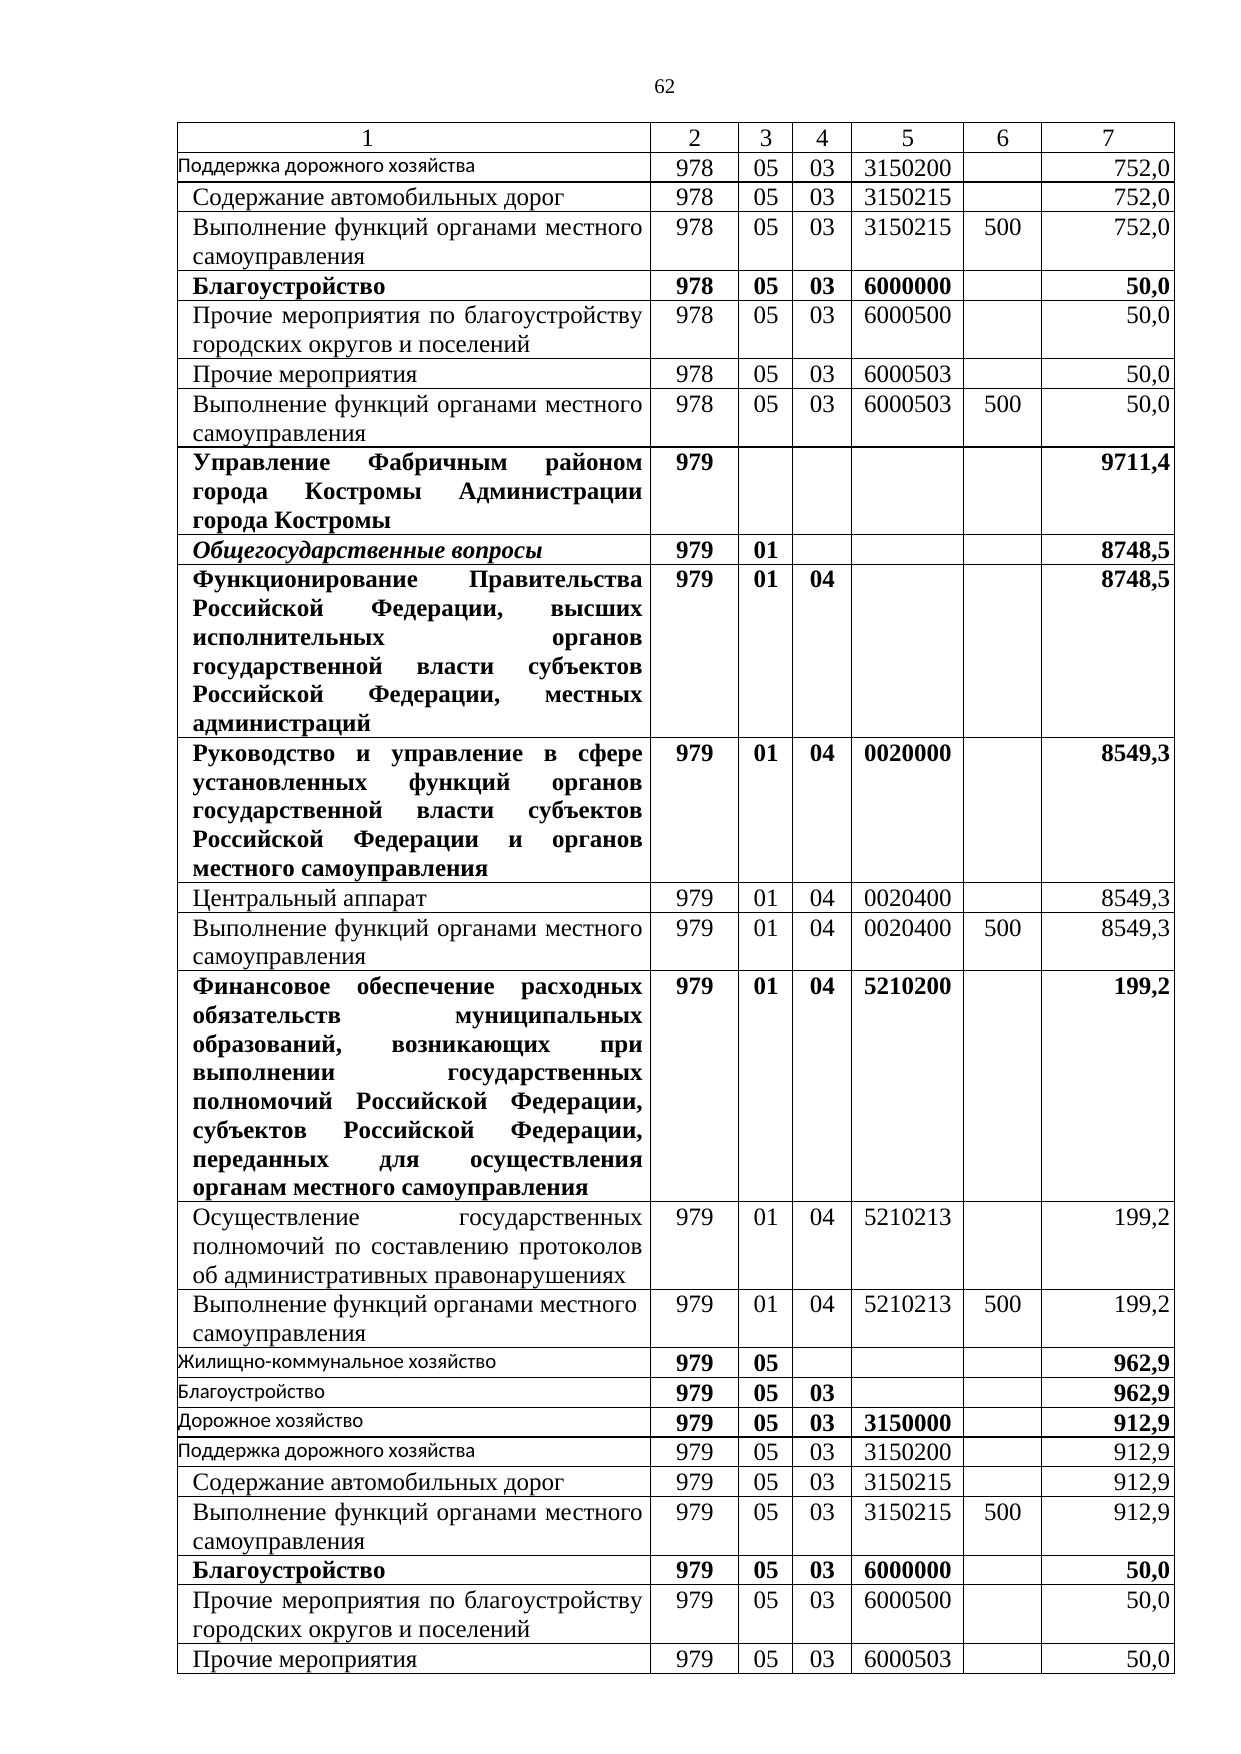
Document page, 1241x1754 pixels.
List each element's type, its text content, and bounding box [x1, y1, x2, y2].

table_cell [1175, 1555, 1211, 1584]
table_cell 03 [793, 1585, 851, 1643]
table_cell 01 [739, 883, 792, 912]
table_cell 912,9 [1042, 1497, 1174, 1554]
table_cell Поддержка дорожного хозяйства [178, 1438, 650, 1466]
table_cell 979 [651, 1378, 738, 1407]
table_cell [1175, 1201, 1211, 1288]
table_cell 6000500 [852, 1585, 963, 1643]
table_cell 3150215 [852, 183, 963, 211]
table_cell 03 [793, 1644, 851, 1673]
table_cell 50,0 [1042, 359, 1174, 388]
table_cell 05 [739, 1378, 792, 1407]
table_header 3 [739, 123, 792, 152]
table_cell [793, 448, 851, 534]
table_cell 03 [793, 153, 851, 181]
table_cell 500 [964, 389, 1041, 446]
table_cell 979 [651, 535, 738, 563]
table_cell 03 [793, 1556, 851, 1584]
table_cell 05 [739, 1408, 792, 1436]
table_cell [1175, 970, 1211, 1201]
table_cell Дорожное хозяйство [178, 1408, 650, 1436]
table_cell 979 [651, 913, 738, 970]
table_cell 03 [793, 1467, 851, 1496]
table_cell 05 [739, 1556, 792, 1584]
table_cell [964, 1556, 1041, 1584]
table_cell [1175, 1643, 1211, 1673]
table_cell Прочие мероприятия [178, 1644, 650, 1673]
table_cell 05 [739, 212, 792, 270]
table_header [1175, 122, 1211, 152]
table_cell 979 [651, 971, 738, 1201]
table_cell [1175, 1289, 1211, 1347]
table_cell [964, 1408, 1041, 1436]
table_cell Функционирование Правительства Российской Федерации, высших исполнительных органов государственной власти субъектов Российской Федерации, местных администраций [178, 565, 650, 737]
table_cell 978 [651, 359, 738, 388]
table_cell 0020400 [852, 913, 963, 970]
table_cell [964, 1644, 1041, 1673]
table_cell 50,0 [1042, 1644, 1174, 1673]
table_cell 01 [739, 565, 792, 737]
table_cell [852, 565, 963, 737]
table_cell 01 [739, 1290, 792, 1347]
table_cell 03 [793, 271, 851, 299]
table_cell 978 [651, 389, 738, 446]
table_cell 8549,3 [1042, 738, 1174, 882]
table_cell [1175, 737, 1211, 882]
table_cell 3150200 [852, 1438, 963, 1466]
table_cell [964, 183, 1041, 211]
table_cell [1175, 181, 1211, 211]
table_cell 3150200 [852, 153, 963, 181]
table_cell 199,2 [1042, 1290, 1174, 1347]
table_cell 6000503 [852, 359, 963, 388]
table_cell 05 [739, 1348, 792, 1377]
table_cell [1175, 882, 1211, 912]
table_cell [852, 448, 963, 534]
table_cell Выполнение функций органами местного самоуправления [178, 1290, 650, 1347]
table_cell 8549,3 [1042, 883, 1174, 912]
table_cell 03 [793, 301, 851, 358]
table_cell Поддержка дорожного хозяйства [178, 153, 650, 181]
table_cell [1175, 564, 1211, 737]
table_cell 05 [739, 1467, 792, 1496]
table_cell 03 [793, 1408, 851, 1436]
table_cell 979 [651, 738, 738, 882]
table_cell 05 [739, 389, 792, 446]
table_cell Выполнение функций органами местного самоуправления [178, 1497, 650, 1554]
table_cell [964, 1467, 1041, 1496]
table_header 1 [178, 123, 650, 152]
table_cell 979 [651, 1348, 738, 1377]
table_cell 5210213 [852, 1202, 963, 1288]
table_cell 01 [739, 971, 792, 1201]
table_cell [852, 1348, 963, 1377]
table_cell [964, 1348, 1041, 1377]
table_cell 03 [793, 1378, 851, 1407]
table_cell [852, 1378, 963, 1407]
table_cell [1175, 534, 1211, 563]
table_cell 979 [651, 1644, 738, 1673]
table_cell [964, 883, 1041, 912]
table_cell [964, 971, 1041, 1201]
table_cell [964, 301, 1041, 358]
table_header 2 [651, 123, 738, 152]
table_cell 962,9 [1042, 1348, 1174, 1377]
table_cell Благоустройство [178, 271, 650, 299]
table_cell [964, 1202, 1041, 1288]
table_cell 500 [964, 1290, 1041, 1347]
table_cell 05 [739, 153, 792, 181]
table_cell 04 [793, 738, 851, 882]
table_cell 6000000 [852, 271, 963, 299]
table_cell [852, 535, 963, 563]
table_cell 978 [651, 301, 738, 358]
table_cell 962,9 [1042, 1378, 1174, 1407]
table_cell 199,2 [1042, 971, 1174, 1201]
table_cell [1175, 1407, 1211, 1436]
table_cell 979 [651, 1467, 738, 1496]
table_cell 04 [793, 971, 851, 1201]
table_cell 04 [793, 565, 851, 737]
table_cell 04 [793, 913, 851, 970]
table_cell 978 [651, 153, 738, 181]
table_cell 0020000 [852, 738, 963, 882]
table_cell 01 [739, 913, 792, 970]
table_cell 03 [793, 1497, 851, 1554]
table_cell 752,0 [1042, 183, 1174, 211]
table_cell 500 [964, 913, 1041, 970]
table_cell 05 [739, 271, 792, 299]
table_cell 9711,4 [1042, 448, 1174, 534]
table_cell 04 [793, 883, 851, 912]
table_cell 979 [651, 1497, 738, 1554]
table_cell [1175, 300, 1211, 358]
table_cell [964, 565, 1041, 737]
table_cell 979 [651, 1408, 738, 1436]
table_cell 05 [739, 1585, 792, 1643]
table_cell 979 [651, 1438, 738, 1466]
table_cell Прочие мероприятия по благоустройству городских округов и поселений [178, 301, 650, 358]
table_cell 979 [651, 448, 738, 534]
table_cell 912,9 [1042, 1467, 1174, 1496]
table_cell [1175, 358, 1211, 388]
table_cell Благоустройство [178, 1378, 650, 1407]
table_cell 03 [793, 1438, 851, 1466]
table_cell 50,0 [1042, 301, 1174, 358]
table_cell Управление Фабричным районом города Костромы Администрации города Костромы [178, 448, 650, 534]
table_cell 5210200 [852, 971, 963, 1201]
table_cell [964, 1585, 1041, 1643]
table_cell 5210213 [852, 1290, 963, 1347]
table_cell 50,0 [1042, 271, 1174, 299]
table_cell 500 [964, 1497, 1041, 1554]
table_cell 3150215 [852, 212, 963, 270]
table_cell 50,0 [1042, 1585, 1174, 1643]
table_cell Финансовое обеспечение расходных обязательств муниципальных образований, возникающих при выполнении государственных полномочий Российской Федерации, субъектов Российской Федерации, переданных для осуществления органам местного самоуправления [178, 971, 650, 1201]
table_cell 978 [651, 271, 738, 299]
table_cell Руководство и управление в сфере установленных функций органов государственной власти субъектов Российской Федерации и органов местного самоуправления [178, 738, 650, 882]
table_cell Общегосударственные вопросы [178, 535, 650, 563]
table_cell 912,9 [1042, 1438, 1174, 1466]
table_cell 912,9 [1042, 1408, 1174, 1436]
table_cell [1175, 388, 1211, 446]
table_cell [1175, 1436, 1211, 1466]
table_cell 03 [793, 183, 851, 211]
table_cell [964, 1438, 1041, 1466]
table_cell Содержание автомобильных дорог [178, 183, 650, 211]
table_header 7 [1042, 123, 1174, 152]
table_cell 199,2 [1042, 1202, 1174, 1288]
table_cell Прочие мероприятия по благоустройству городских округов и поселений [178, 1585, 650, 1643]
table_cell 6000503 [852, 389, 963, 446]
table_cell 03 [793, 389, 851, 446]
table_cell [964, 153, 1041, 181]
table_cell 979 [651, 1585, 738, 1643]
table_cell 50,0 [1042, 1556, 1174, 1584]
table_cell 05 [739, 1438, 792, 1466]
table_cell 979 [651, 565, 738, 737]
table_cell 6000500 [852, 301, 963, 358]
table_cell [1175, 1347, 1211, 1377]
table_header 6 [964, 123, 1041, 152]
table_cell [1175, 1584, 1211, 1643]
table_cell 01 [739, 1202, 792, 1288]
table_cell Выполнение функций органами местного самоуправления [178, 913, 650, 970]
table_cell 05 [739, 301, 792, 358]
table_cell [1175, 211, 1211, 270]
table_cell 01 [739, 535, 792, 563]
table_cell 50,0 [1042, 389, 1174, 446]
table_cell 0020400 [852, 883, 963, 912]
table_cell 979 [651, 1290, 738, 1347]
table_cell 978 [651, 212, 738, 270]
table_cell Содержание автомобильных дорог [178, 1467, 650, 1496]
table_cell [1175, 446, 1211, 534]
table_header 4 [793, 123, 851, 152]
table_cell 3150215 [852, 1467, 963, 1496]
table_cell 6000000 [852, 1556, 963, 1584]
table_cell 979 [651, 1202, 738, 1288]
table_cell [964, 1378, 1041, 1407]
table_cell [739, 448, 792, 534]
table_cell [964, 359, 1041, 388]
table_cell Жилищно-коммунальное хозяйство [178, 1348, 650, 1377]
table_cell 3150215 [852, 1497, 963, 1554]
table_cell 8748,5 [1042, 535, 1174, 563]
table_cell 3150000 [852, 1408, 963, 1436]
table_cell 979 [651, 883, 738, 912]
table_cell 03 [793, 212, 851, 270]
table_cell 978 [651, 183, 738, 211]
table_cell 500 [964, 212, 1041, 270]
table_cell Центральный аппарат [178, 883, 650, 912]
table_cell 05 [739, 1644, 792, 1673]
table_cell [1175, 270, 1211, 299]
table_cell [964, 448, 1041, 534]
table_cell Выполнение функций органами местного самоуправления [178, 212, 650, 270]
table_cell [1175, 1466, 1211, 1496]
table_cell [964, 535, 1041, 563]
table_header 5 [852, 123, 963, 152]
table_cell 05 [739, 1497, 792, 1554]
table_cell Благоустройство [178, 1556, 650, 1584]
table_cell 752,0 [1042, 153, 1174, 181]
table_cell 03 [793, 359, 851, 388]
table_cell Осуществление государственных полномочий по составлению протоколов об административных правонарушениях [178, 1202, 650, 1288]
table_cell 979 [651, 1556, 738, 1584]
table_cell [793, 1348, 851, 1377]
table_cell [1175, 1377, 1211, 1407]
table_cell [1175, 152, 1211, 181]
table_cell 01 [739, 738, 792, 882]
table_cell 8549,3 [1042, 913, 1174, 970]
table_cell [1175, 1496, 1211, 1554]
table_cell 05 [739, 359, 792, 388]
table_cell [1175, 912, 1211, 970]
table_cell Выполнение функций органами местного самоуправления [178, 389, 650, 446]
table_cell Прочие мероприятия [178, 359, 650, 388]
table_cell [964, 271, 1041, 299]
table_cell 04 [793, 1290, 851, 1347]
table_cell 04 [793, 1202, 851, 1288]
table_cell 05 [739, 183, 792, 211]
table_cell [964, 738, 1041, 882]
table_cell 6000503 [852, 1644, 963, 1673]
table_cell 752,0 [1042, 212, 1174, 270]
table_cell [793, 535, 851, 563]
table_cell 8748,5 [1042, 565, 1174, 737]
